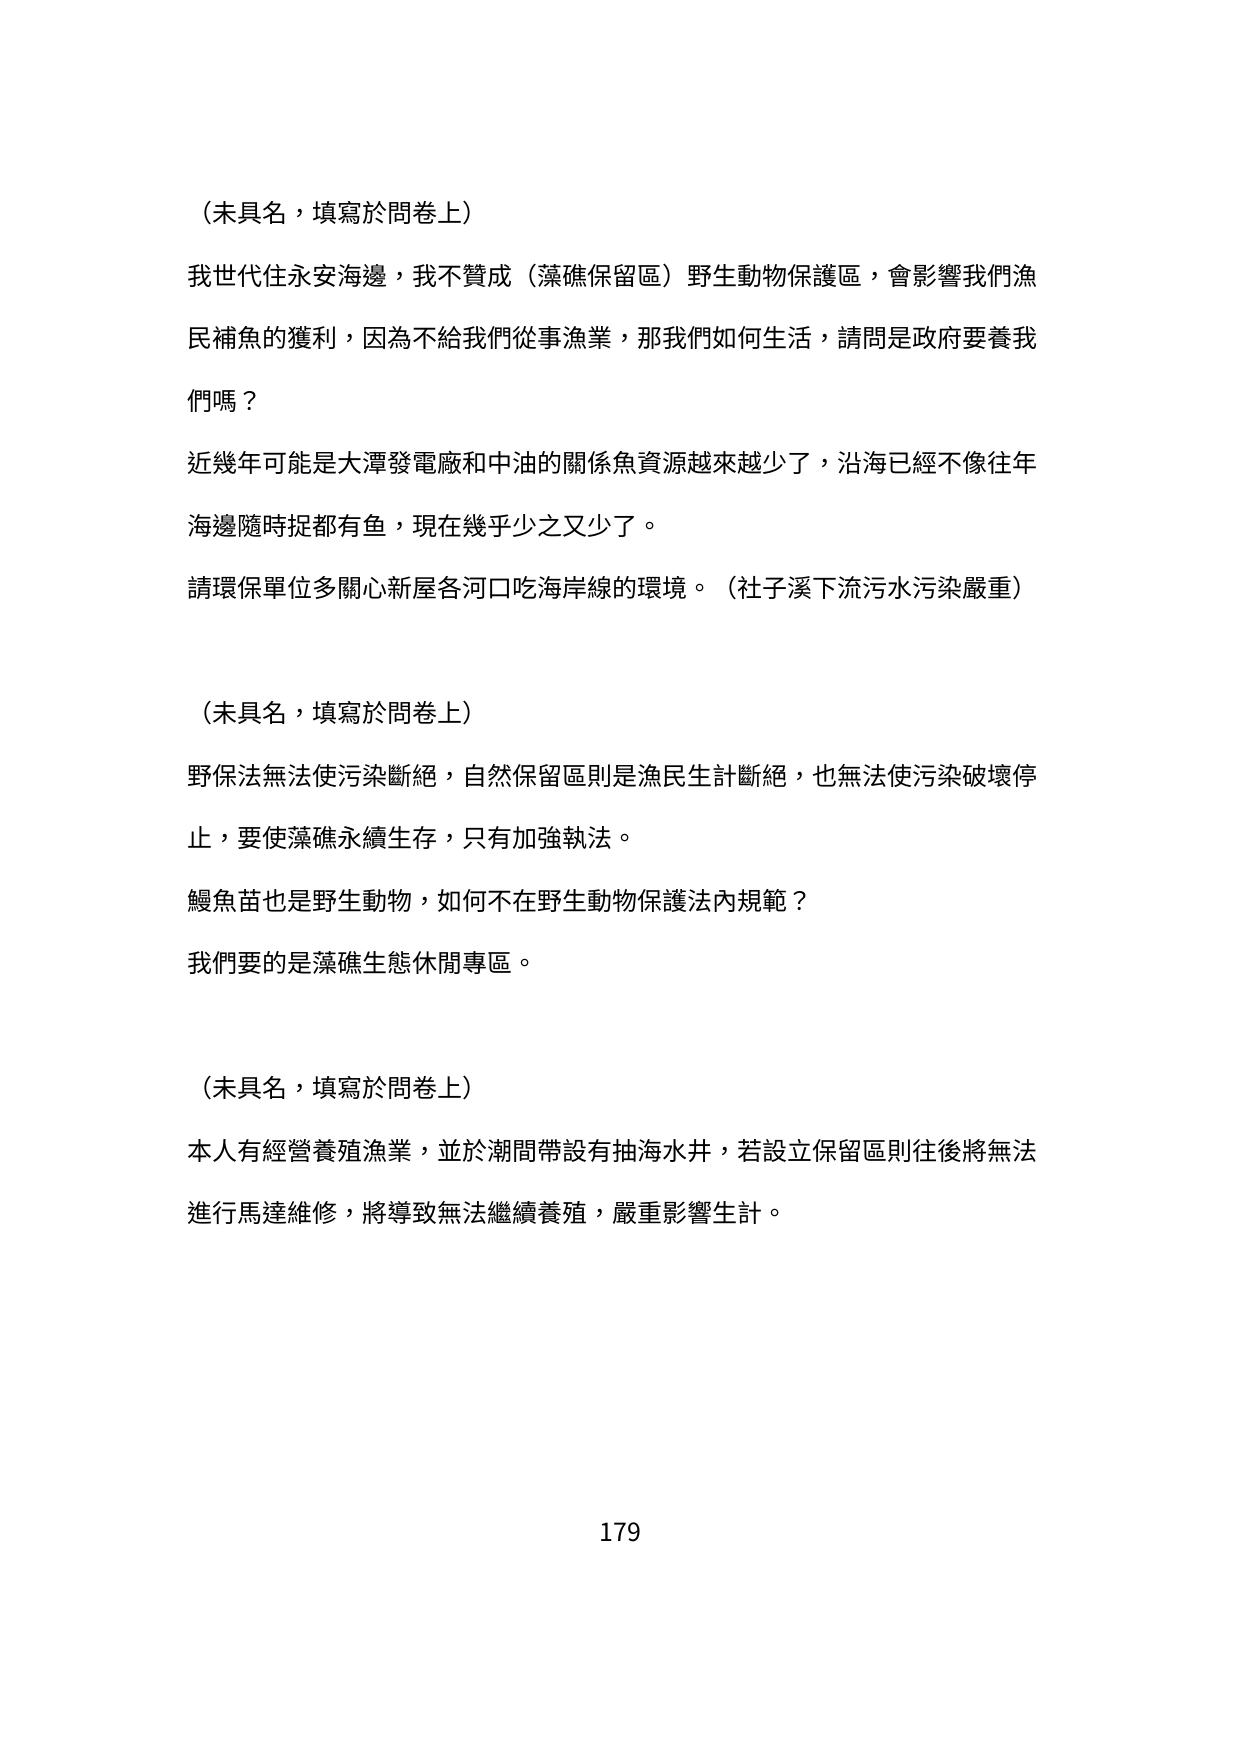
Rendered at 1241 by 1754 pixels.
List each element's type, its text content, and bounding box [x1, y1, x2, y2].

text （未具名，填寫於問卷上） [187, 670, 1053, 732]
text 我世代住永安海邊，我不贊成（藻礁保留區）野生動物保護區，會影響我們漁民補魚的獲利，因為不給我們從事漁業，那我們如何生活，請問是政府要養我們嗎？ [187, 232, 1053, 420]
text 本人有經營養殖漁業，並於潮間帶設有抽海水井，若設立保留區則往後將無法進行馬達維修，將導致無法繼續養殖，嚴重影響生計。 [187, 1107, 1053, 1232]
text 請環保單位多關心新屋各河口吃海岸線的環境。（社子溪下流污水污染嚴重） [187, 545, 1053, 607]
text 我們要的是藻礁生態休閒專區。 [187, 920, 1053, 982]
text （未具名，填寫於問卷上） [187, 1045, 1053, 1107]
text （未具名，填寫於問卷上） [187, 170, 1053, 232]
text 近幾年可能是大潭發電廠和中油的關係魚資源越來越少了，沿海已經不像往年海邊隨時捉都有鱼，現在幾乎少之又少了。 [187, 420, 1053, 545]
text 鰻魚苗也是野生動物，如何不在野生動物保護法內規範？ [187, 857, 1053, 920]
text 野保法無法使污染斷絕，自然保留區則是漁民生計斷絕，也無法使污染破壞停止，要使藻礁永續生存，只有加強執法。 [187, 732, 1053, 857]
